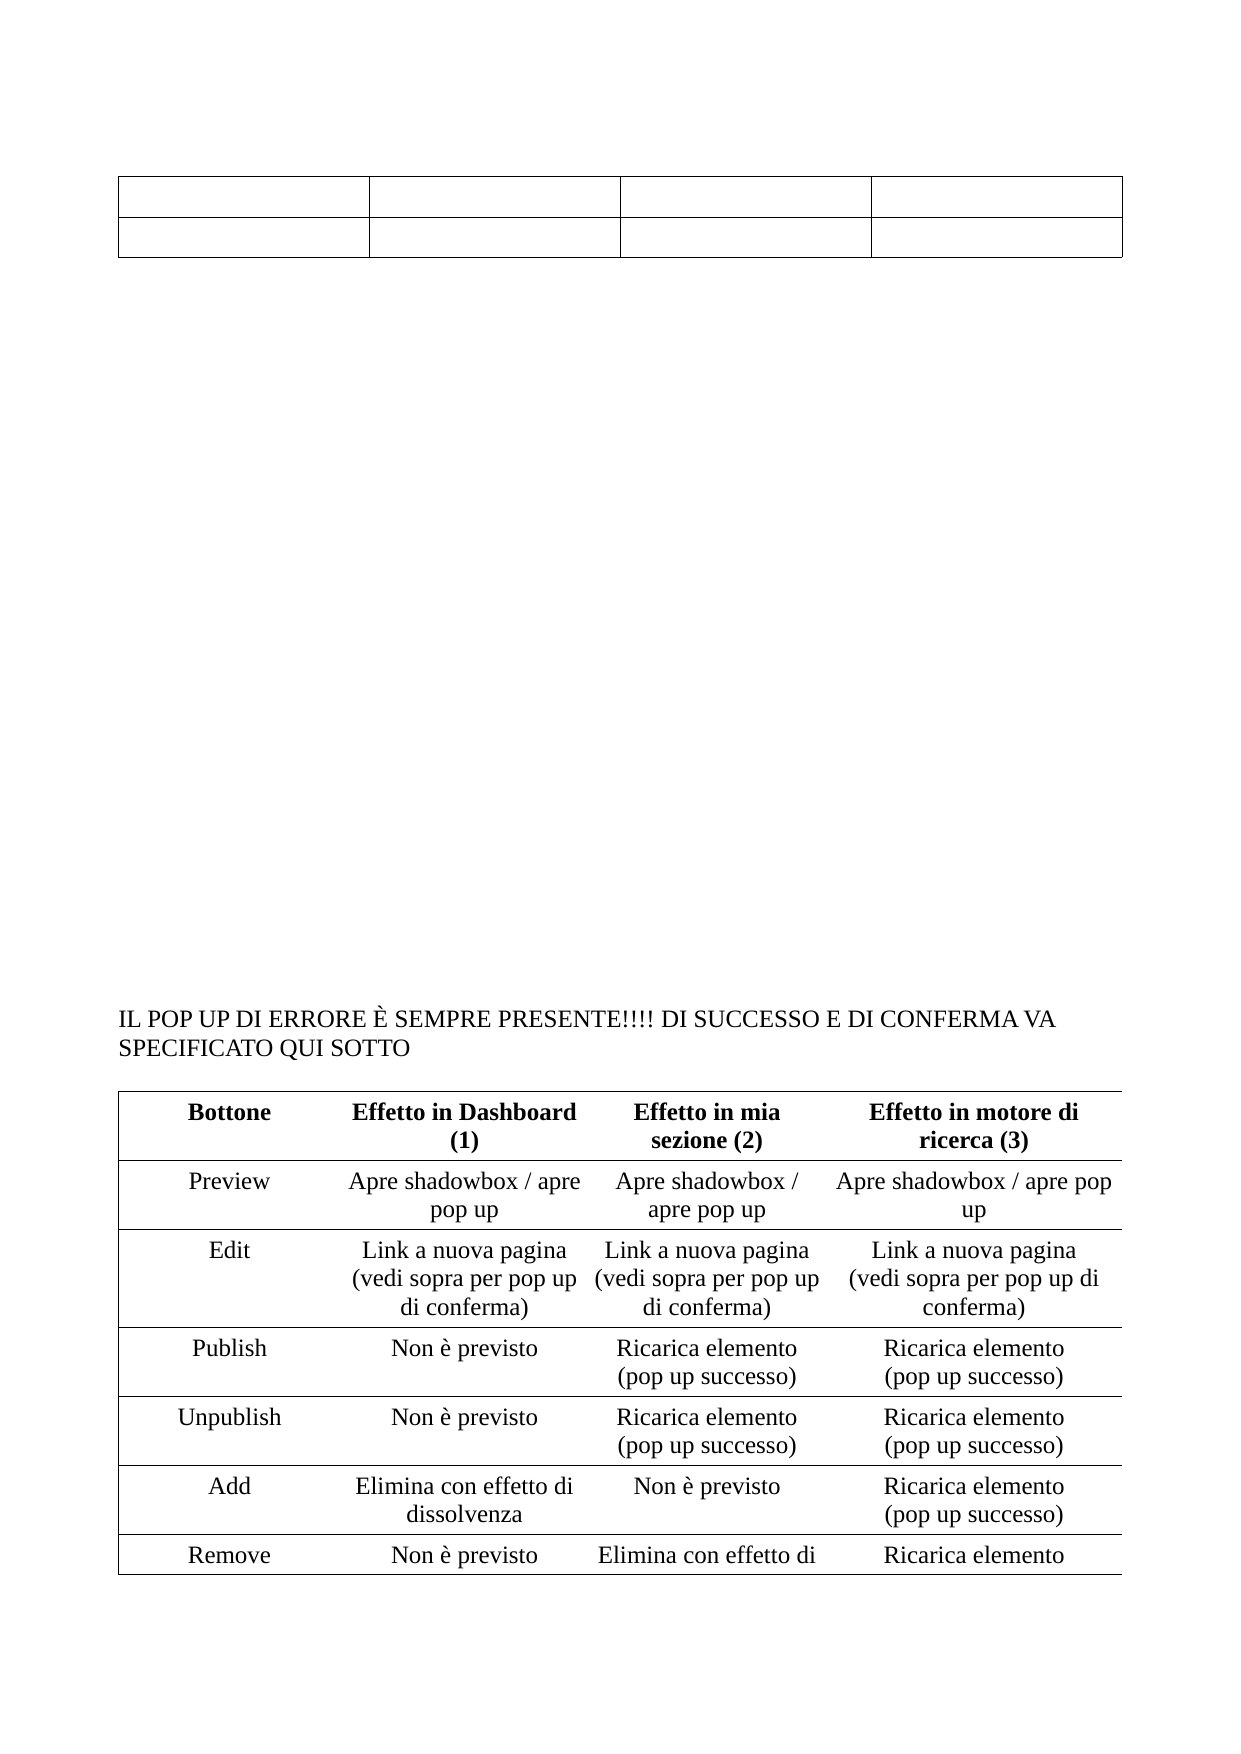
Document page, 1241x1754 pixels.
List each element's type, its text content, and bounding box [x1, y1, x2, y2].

table_cell Apre shadowbox / apre pop up [588, 1161, 826, 1229]
table_cell Apre shadowbox / apre pop up [826, 1161, 1122, 1229]
table_cell Non è previsto [588, 1466, 826, 1534]
table_header Bottone [119, 1092, 341, 1160]
table_cell Ricarica elemento (pop up successo) [588, 1397, 826, 1465]
text IL POP UP DI ERRORE È SEMPRE PRESENTE!!!! DI SUCCESSO E DI CONFERMA VA SPECIFICATO QUI SOTTO [118, 1004, 1122, 1062]
table_cell Elimina con effetto di dissolvenza [341, 1466, 588, 1534]
table_cell [621, 218, 871, 257]
table_cell [370, 177, 620, 217]
table_cell Non è previsto [341, 1328, 588, 1396]
table_cell Link a nuova pagina (vedi sopra per pop up di conferma) [341, 1230, 588, 1327]
table_cell Edit [119, 1230, 341, 1327]
table_cell Elimina con effetto di [588, 1535, 826, 1574]
table_header Effetto in Dashboard (1) [341, 1092, 588, 1160]
table_cell Non è previsto [341, 1397, 588, 1465]
table_cell [119, 177, 369, 217]
table_cell Link a nuova pagina (vedi sopra per pop up di conferma) [826, 1230, 1122, 1327]
table_cell Unpublish [119, 1397, 341, 1465]
table_cell Publish [119, 1328, 341, 1396]
table_cell [872, 177, 1122, 217]
table_header Effetto in motore di ricerca (3) [826, 1092, 1122, 1160]
table_cell Preview [119, 1161, 341, 1229]
table_cell Ricarica elemento (pop up successo) [826, 1328, 1122, 1396]
table_cell [872, 218, 1122, 257]
table_cell Ricarica elemento (pop up successo) [588, 1328, 826, 1396]
table_cell Remove [119, 1535, 341, 1574]
table_header Effetto in mia sezione (2) [588, 1092, 826, 1160]
table_cell Ricarica elemento (pop up successo) [826, 1466, 1122, 1534]
table_cell Apre shadowbox / apre pop up [341, 1161, 588, 1229]
table_cell Non è previsto [341, 1535, 588, 1574]
table_cell [119, 218, 369, 257]
table_cell Add [119, 1466, 341, 1534]
table_cell [621, 177, 871, 217]
table_cell Ricarica elemento [826, 1535, 1122, 1574]
table_cell [370, 218, 620, 257]
table_cell Link a nuova pagina (vedi sopra per pop up di conferma) [588, 1230, 826, 1327]
table_cell Ricarica elemento (pop up successo) [826, 1397, 1122, 1465]
